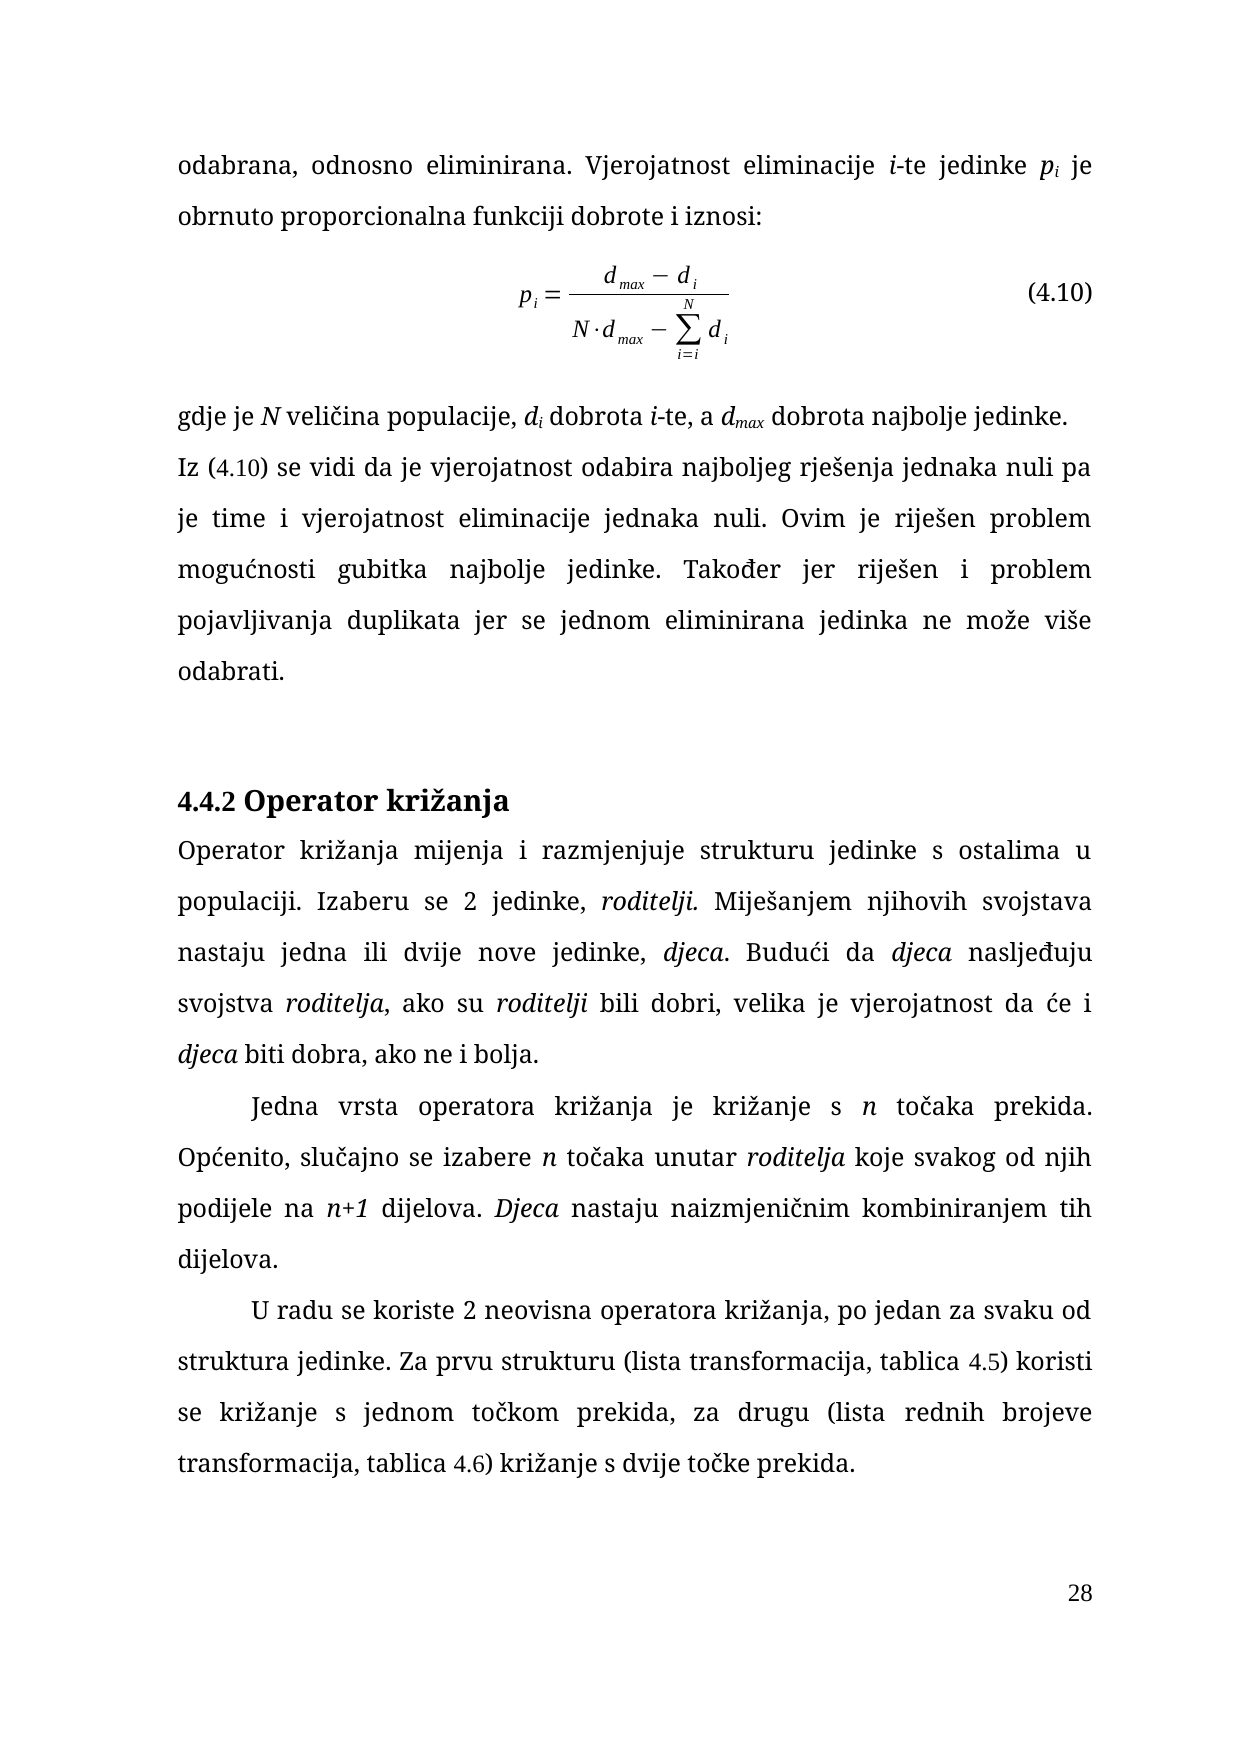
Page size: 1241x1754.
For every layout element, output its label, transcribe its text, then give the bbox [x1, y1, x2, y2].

text U radu se koriste 2 neovisna operatora križanja, po jedan za svaku od struktura jedinke. Za prvu strukturu (lista transformacija, tablica 4.5) koristi se križanje s jednom točkom prekida, za drugu (lista rednih brojeve transformacija, tablica 4.6) križanje s dvije točke prekida. [177, 1292, 1093, 1479]
text (4.10) [177, 261, 1093, 381]
text Operator križanja mijenja i razmjenjuje strukturu jedinke s ostalima u populaciji. Izaberu se 2 jedinke, roditelji. Miješanjem njihovih svojstava nastaju jedna ili dvije nove jedinke, djeca. Budući da djeca nasljeđuju svojstva roditelja, ako su roditelji bili dobri, velika je vjerojatnost da će i djeca biti dobra, ako ne i bolja. [177, 833, 1093, 1071]
text gdje je N veličina populacije, di dobrota i-te, a dmax dobrota najbolje jedinke. [177, 398, 1093, 432]
subtitle 4.4.2 Operator križanja [177, 781, 1093, 820]
text Iz (4.10) se vidi da je vjerojatnost odabira najboljeg rješenja jednaka nuli pa je time i vjerojatnost eliminacije jednaka nuli. Ovim je riješen problem mogućnosti gubitka najbolje jedinke. Također jer riješen i problem pojavljivanja duplikata jer se jednom eliminirana jedinka ne može više odabrati. [177, 449, 1093, 688]
text Jedna vrsta operatora križanja je križanje s n točaka prekida. Općenito, slučajno se izabere n točaka unutar roditelja koje svakog od njih podijele na n+1 dijelova. Djeca nastaju naizmjeničnim kombiniranjem tih dijelova. [177, 1088, 1093, 1275]
text odabrana, odnosno eliminirana. Vjerojatnost eliminacije i-te jedinke pi je obrnuto proporcionalna funkciji dobrote i iznosi: [177, 148, 1093, 233]
